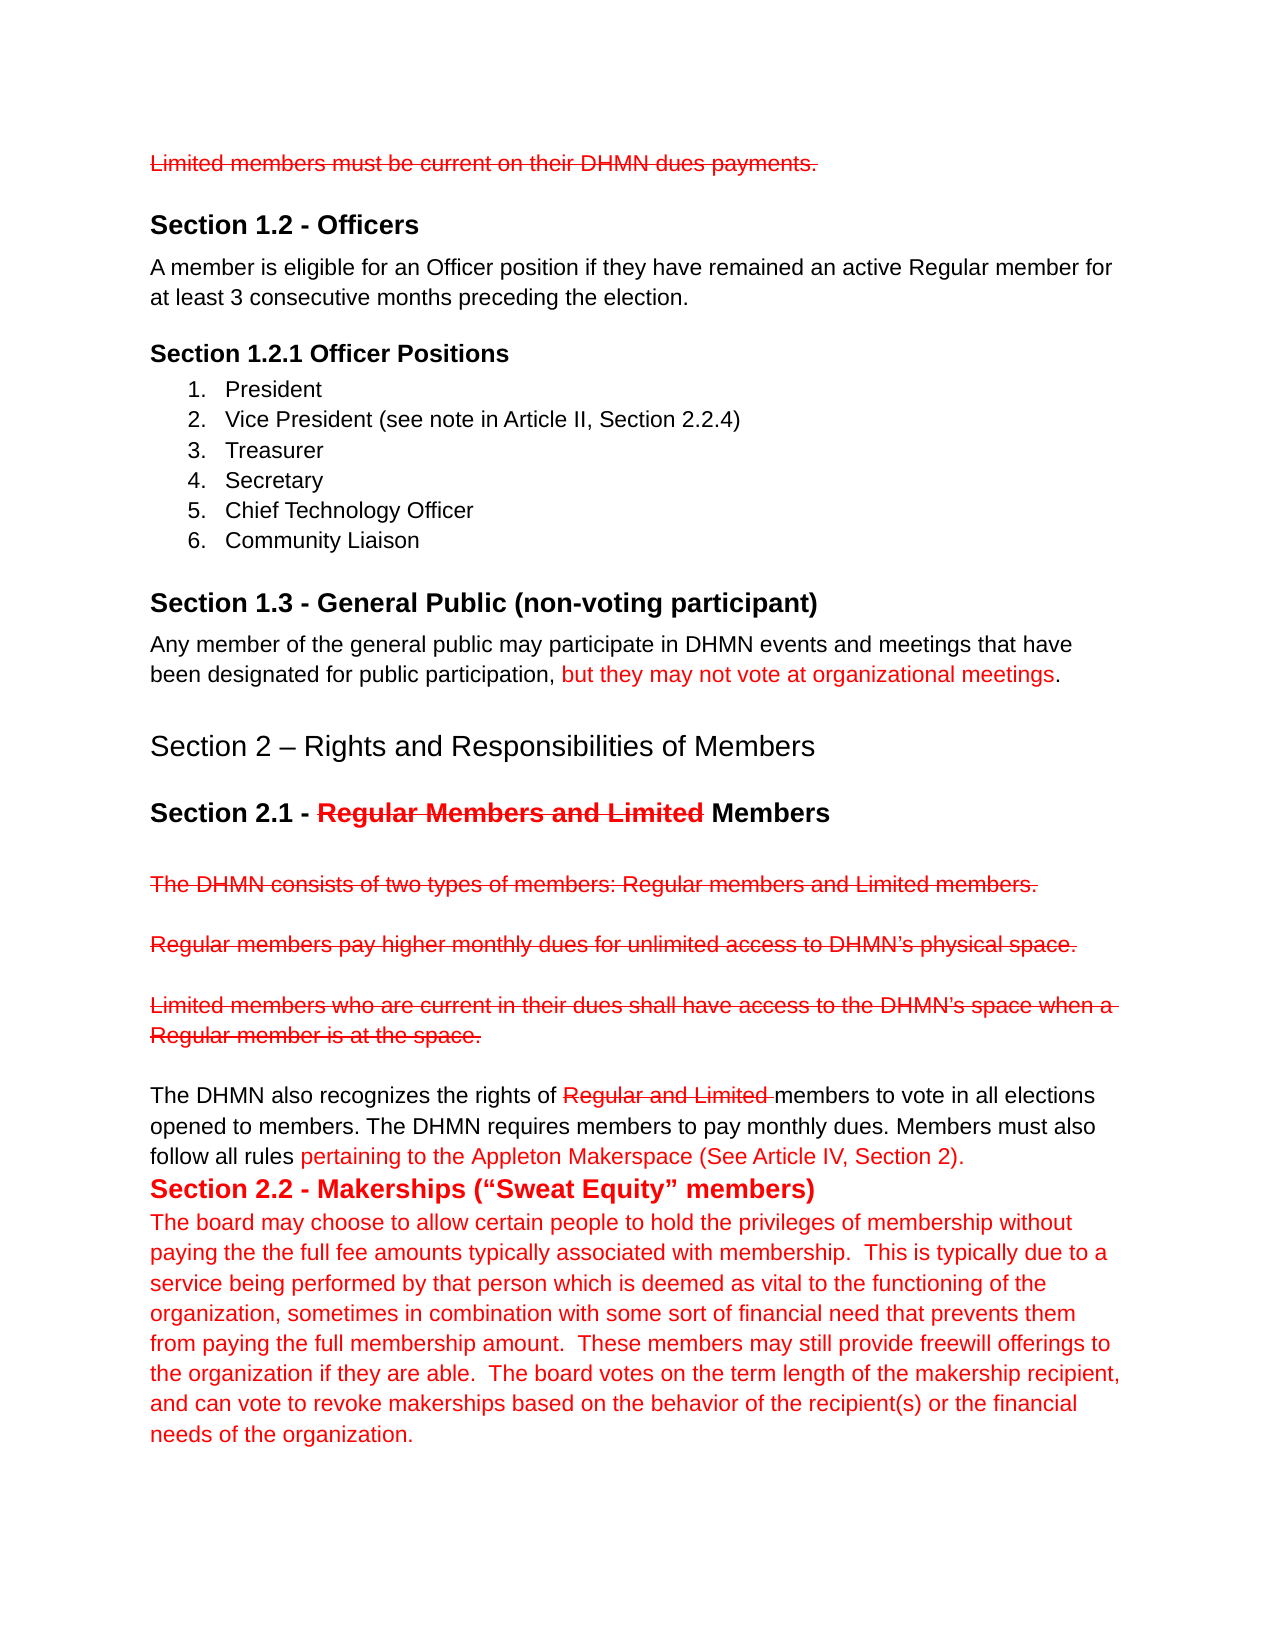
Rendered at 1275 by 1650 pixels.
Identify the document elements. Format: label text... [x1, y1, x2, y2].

text The DHMN consists of two types of members: Regular members and Limited members. [150, 871, 1125, 897]
text The DHMN also recognizes the rights of Regular and Limited members to vote in all elections opened to members. The DHMN requires members to pay monthly dues. Members must also follow all rules pertaining to the Appleton Makerspace (See Article IV, Section 2). [150, 1082, 1125, 1169]
text Limited members must be current on their DHMN dues payments. [150, 150, 1125, 176]
list Secretary [187, 467, 1125, 493]
subtitle Section 2.1 - Regular Members and Limited Members [150, 797, 1125, 828]
subtitle Section 1.2 - Officers [150, 209, 1125, 241]
text The board may choose to allow certain people to hold the privileges of membership without paying the the full fee amounts typically associated with membership. This is typically due to a service being performed by that person which is deemed as vital to the functioning of the organization, sometimes in combination with some sort of financial need that prevents them from paying the full membership amount. These members may still provide freewill offerings to the organization if they are able. The board votes on the term length of the makership recipient, and can vote to revoke makerships based on the behavior of the recipient(s) or the financial needs of the organization. [150, 1209, 1125, 1447]
list Community Liaison [187, 527, 1125, 554]
list Vice President (see note in Article II, Section 2.2.4) [187, 406, 1125, 433]
text A member is eligible for an Officer position if they have remained an active Regular member for at least 3 consecutive months preceding the election. [150, 254, 1125, 310]
text Limited members who are current in their dues shall have access to the DHMN’s space when a Regular member is at the space. [150, 992, 1125, 1048]
text Any member of the general public may participate in DHMN events and meetings that have been designated for public participation, but they may not vote at organizational meetings. [150, 631, 1125, 687]
subtitle Section 1.2.1 Officer Positions [150, 339, 1125, 368]
text Regular members pay higher monthly dues for unlimited access to DHMN’s physical space. [150, 931, 1125, 958]
subtitle Section 1.3 - General Public (non-voting participant) [150, 587, 1125, 618]
list Chief Technology Officer [187, 497, 1125, 523]
list Treasurer [187, 437, 1125, 463]
subtitle Section 2 – Rights and Responsibilities of Members [150, 729, 1125, 762]
list President [187, 376, 1125, 403]
text Section 2.2 - Makerships (“Sweat Equity” members) [150, 1173, 1125, 1204]
